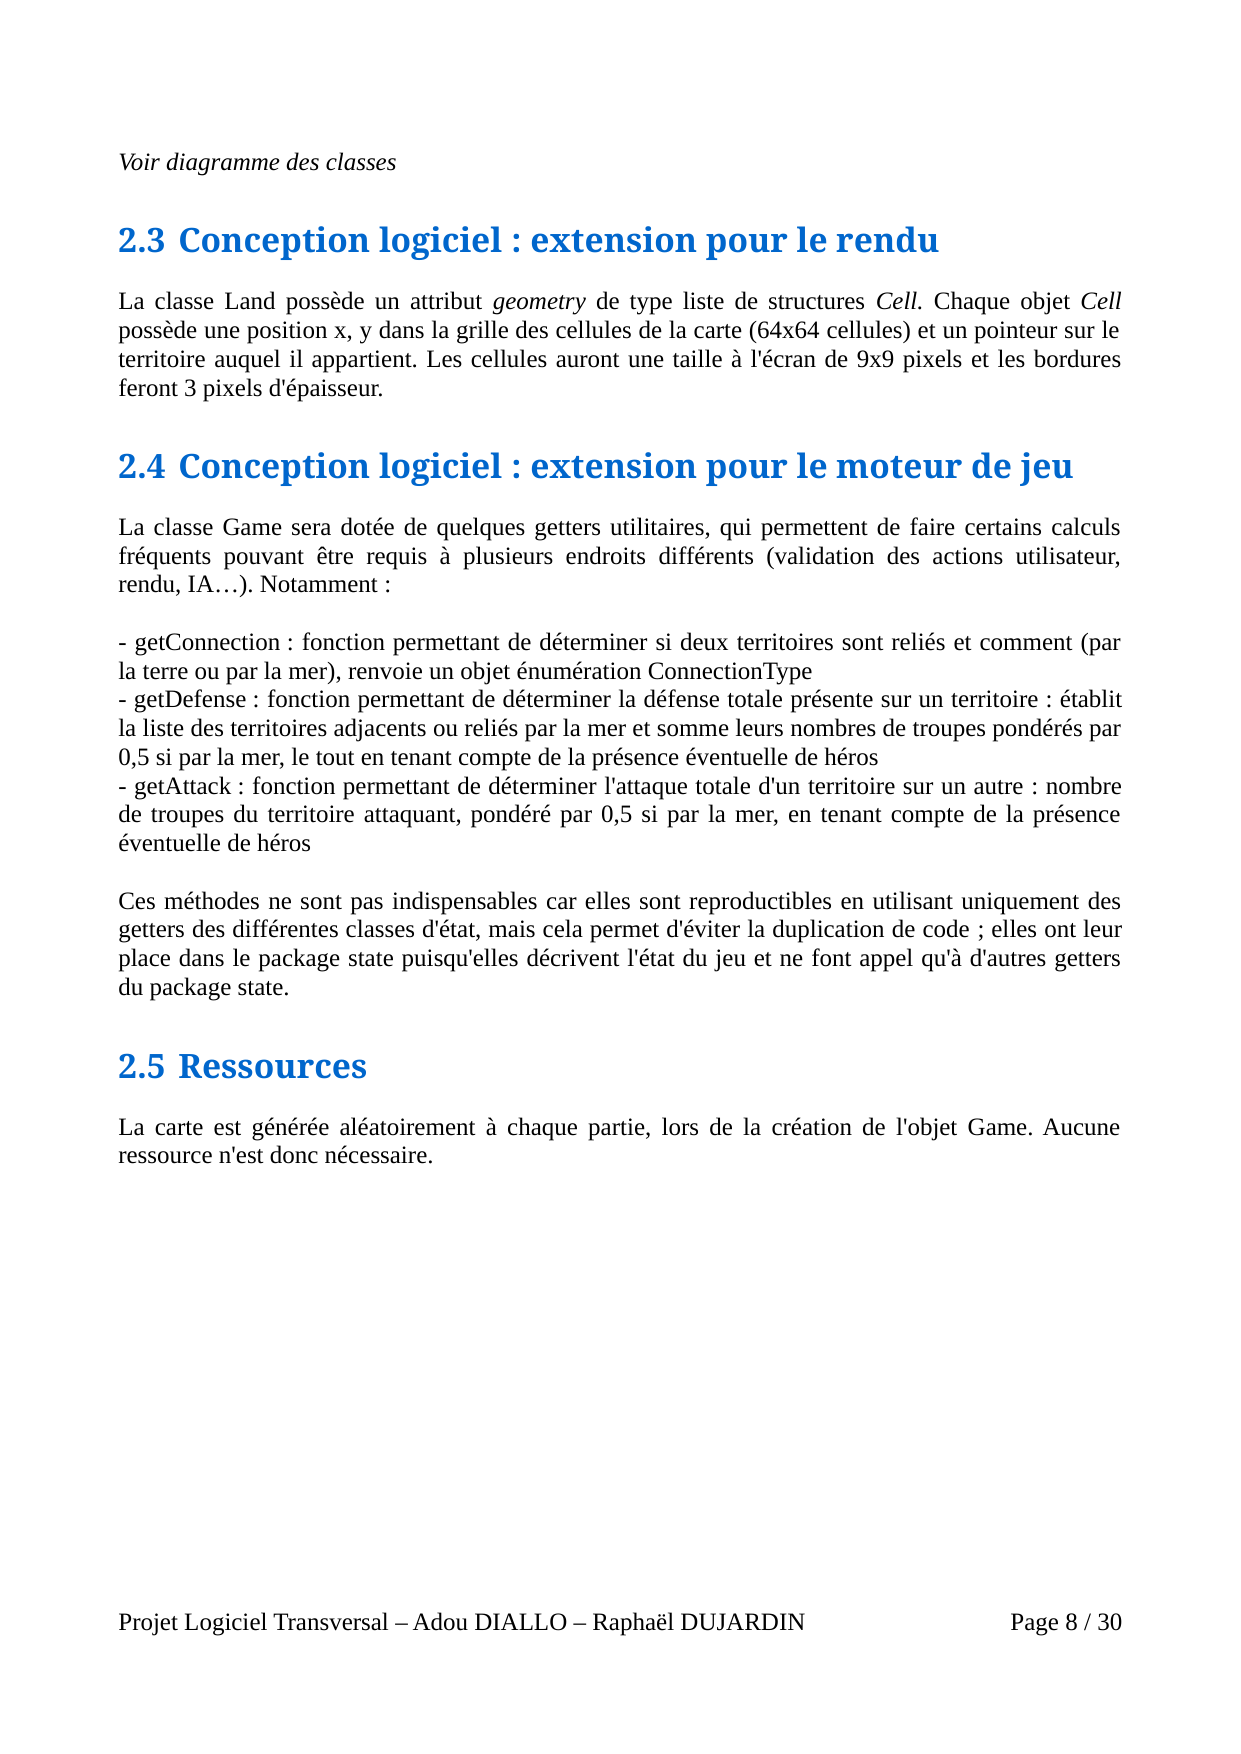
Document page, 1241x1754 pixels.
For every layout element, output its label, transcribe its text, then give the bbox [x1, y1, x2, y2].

text La classe Land possède un attribut geometry de type liste de structures Cell. Chaque objet Cell possède une position x, y dans la grille des cellules de la carte (64x64 cellules) et un pointeur sur le territoire auquel il appartient. Les cellules auront une taille à l'écran de 9x9 pixels et les bordures feront 3 pixels d'épaisseur. [118, 286, 1122, 401]
text Voir diagramme des classes [118, 147, 1122, 176]
text - getDefense : fonction permettant de déterminer la défense totale présente sur un territoire : établit la liste des territoires adjacents ou reliés par la mer et somme leurs nombres de troupes pondérés par 0,5 si par la mer, le tout en tenant compte de la présence éventuelle de héros [118, 684, 1122, 771]
text - getConnection : fonction permettant de déterminer si deux territoires sont reliés et comment (par la terre ou par la mer), renvoie un objet énumération ConnectionType [118, 627, 1122, 684]
text La carte est générée aléatoirement à chaque partie, lors de la création de l'objet Game. Aucune ressource n'est donc nécessaire. [118, 1112, 1122, 1169]
subtitle Ressources [118, 1042, 1122, 1088]
subtitle Conception logiciel : extension pour le moteur de jeu [118, 443, 1122, 488]
text La classe Game sera dotée de quelques getters utilitaires, qui permettent de faire certains calculs fréquents pouvant être requis à plusieurs endroits différents (validation des actions utilisateur, rendu, IA…). Notamment : [118, 512, 1122, 598]
text Ces méthodes ne sont pas indispensables car elles sont reproductibles en utilisant uniquement des getters des différentes classes d'état, mais cela permet d'éviter la duplication de code ; elles ont leur place dans le package state puisqu'elles décrivent l'état du jeu et ne font appel qu'à d'autres getters du package state. [118, 886, 1122, 1001]
subtitle Conception logiciel : extension pour le rendu [118, 217, 1122, 263]
text - getAttack : fonction permettant de déterminer l'attaque totale d'un territoire sur un autre : nombre de troupes du territoire attaquant, pondéré par 0,5 si par la mer, en tenant compte de la présence éventuelle de héros [118, 771, 1122, 857]
